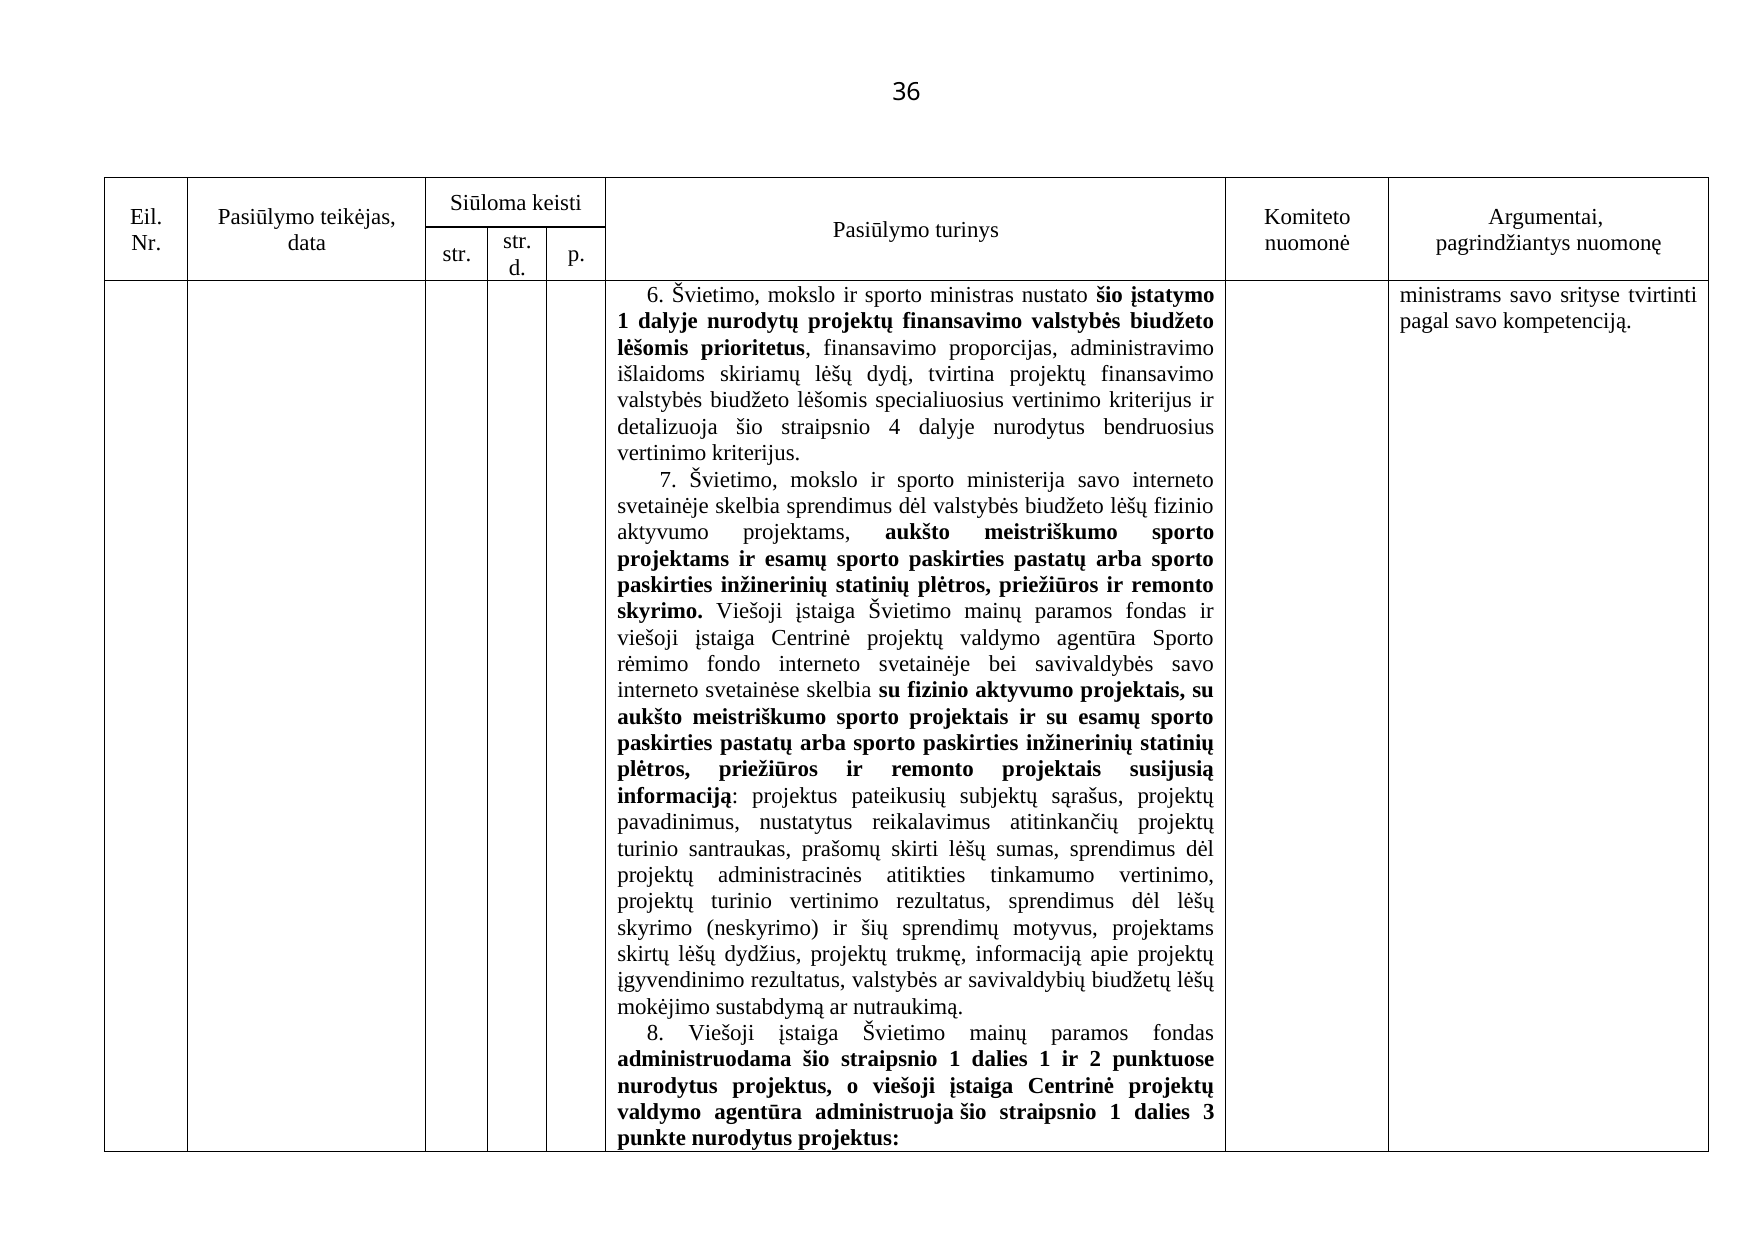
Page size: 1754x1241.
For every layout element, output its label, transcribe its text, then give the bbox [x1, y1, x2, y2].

table_cell 6. Švietimo, mokslo ir sporto ministras nustato šio įstatymo 1 dalyje nurodytų projektų finansavimo valstybės biudžeto lėšomis prioritetus, finansavimo proporcijas, administravimo išlaidoms skiriamų lėšų dydį, tvirtina projektų finansavimo valstybės biudžeto lėšomis specialiuosius vertinimo kriterijus ir detalizuoja šio straipsnio 4 dalyje nurodytus bendruosius vertinimo kriterijus. 7. Švietimo, mokslo ir sporto ministerija savo interneto svetainėje skelbia sprendimus dėl valstybės biudžeto lėšų fizinio aktyvumo projektams, aukšto meistriškumo sporto projektams ir esamų sporto paskirties pastatų arba sporto paskirties inžinerinių statinių plėtros, priežiūros ir remonto skyrimo. Viešoji įstaiga Švietimo mainų paramos fondas ir viešoji įstaiga Centrinė projektų valdymo agentūra Sporto rėmimo fondo interneto svetainėje bei savivaldybės savo interneto svetainėse skelbia su fizinio aktyvumo projektais, su aukšto meistriškumo sporto projektais ir su esamų sporto paskirties pastatų arba sporto paskirties inžinerinių statinių plėtros, priežiūros ir remonto projektais susijusią informaciją: projektus pateikusių subjektų sąrašus, projektų pavadinimus, nustatytus reikalavimus atitinkančių projektų turinio santraukas, prašomų skirti lėšų sumas, sprendimus dėl projektų administracinės atitikties tinkamumo vertinimo, projektų turinio vertinimo rezultatus, sprendimus dėl lėšų skyrimo (neskyrimo) ir šių sprendimų motyvus, projektams skirtų lėšų dydžius, projektų trukmę, informaciją apie projektų įgyvendinimo rezultatus, valstybės ar savivaldybių biudžetų lėšų mokėjimo sustabdymą ar nutraukimą. 8. Viešoji įstaiga Švietimo mainų paramos fondas administruodama šio straipsnio 1 dalies 1 ir 2 punktuose nurodytus projektus, o viešoji įstaiga Centrinė projektų valdymo agentūra administruoja šio straipsnio 1 dalies 3 punkte nurodytus projektus: [606, 281, 1225, 1151]
table_header Eil. Nr. [105, 178, 187, 280]
table_header Pasiūlymo teikėjas, data [188, 178, 425, 280]
table_cell [547, 281, 605, 1151]
table_cell ministrams savo srityse tvirtinti pagal savo kompetenciją. [1389, 281, 1708, 1151]
table_cell [1226, 281, 1388, 1151]
table_cell [426, 281, 487, 1151]
table_header Komiteto nuomonė [1226, 178, 1388, 280]
table_cell [105, 281, 187, 1151]
table_cell str. [426, 228, 487, 280]
table_cell [488, 281, 546, 1151]
table_cell str. d. [488, 228, 546, 280]
table_header Argumentai, pagrindžiantys nuomonę [1389, 178, 1708, 280]
table_cell [188, 281, 425, 1151]
table_header Siūloma keisti [426, 178, 605, 226]
table_cell p. [547, 228, 605, 280]
table_header Pasiūlymo turinys [606, 178, 1225, 280]
